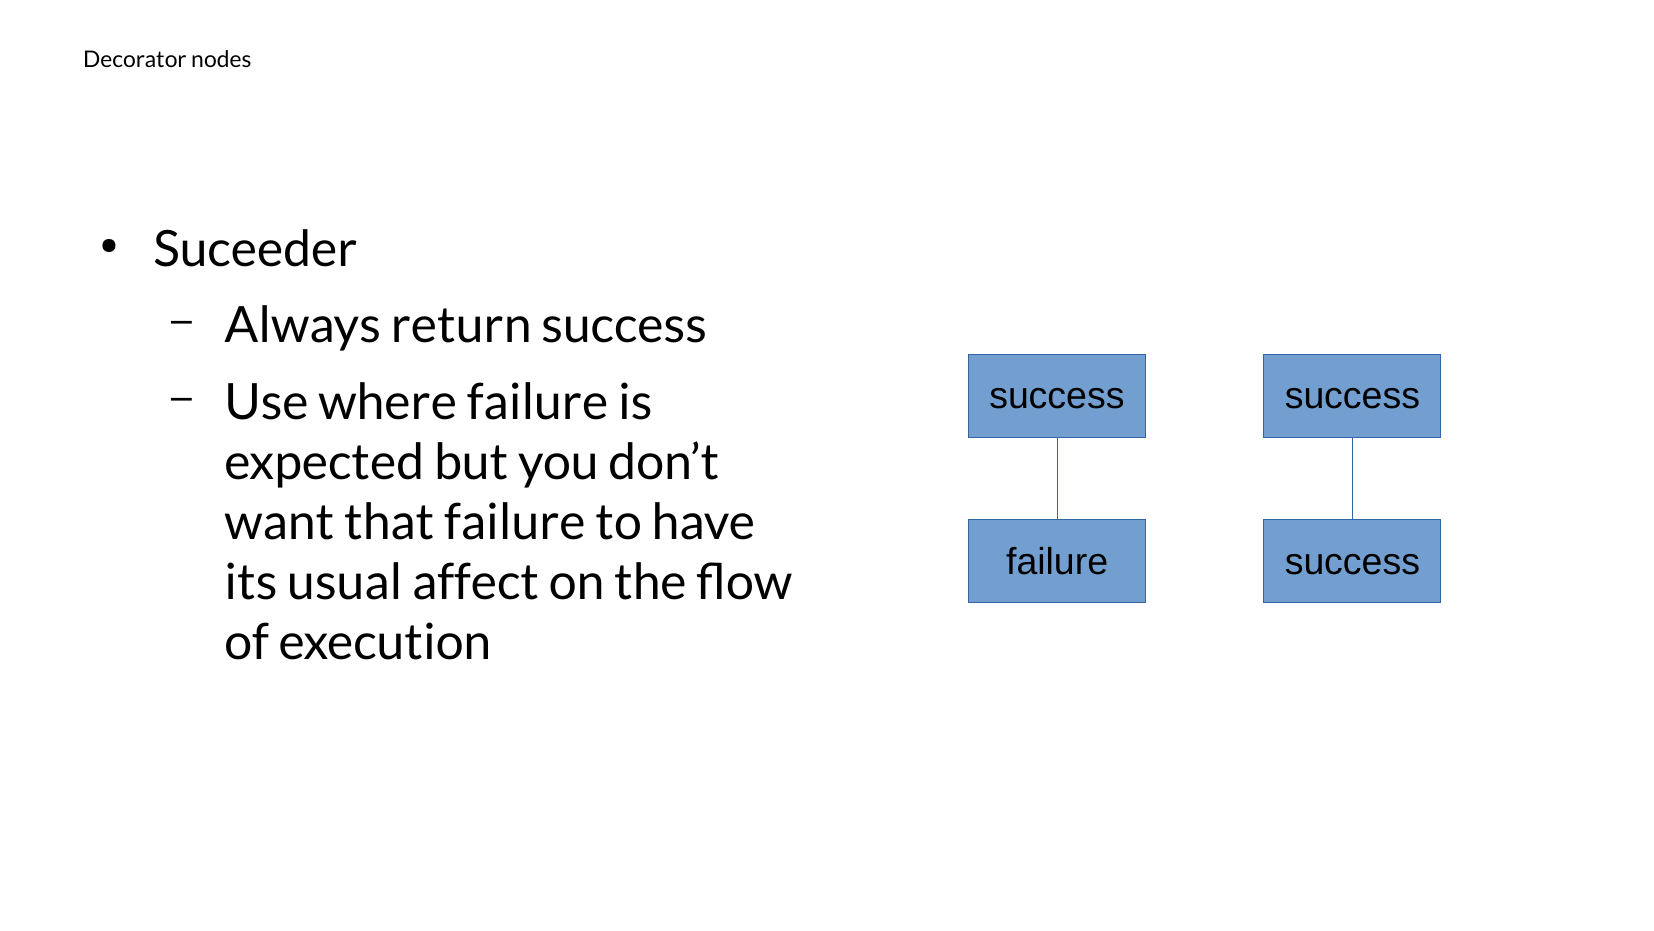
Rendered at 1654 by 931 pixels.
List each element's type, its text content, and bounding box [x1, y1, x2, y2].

list Suceeder Always return success Use where failure is expected but you don’t want that failure to have its usual affect on the flow of execution [82, 217, 809, 839]
text_box success [968, 354, 1146, 438]
text_box success [1263, 519, 1441, 603]
title Decorator nodes [83, 0, 1571, 119]
text_box failure [968, 519, 1146, 603]
text_box success [1263, 354, 1441, 438]
